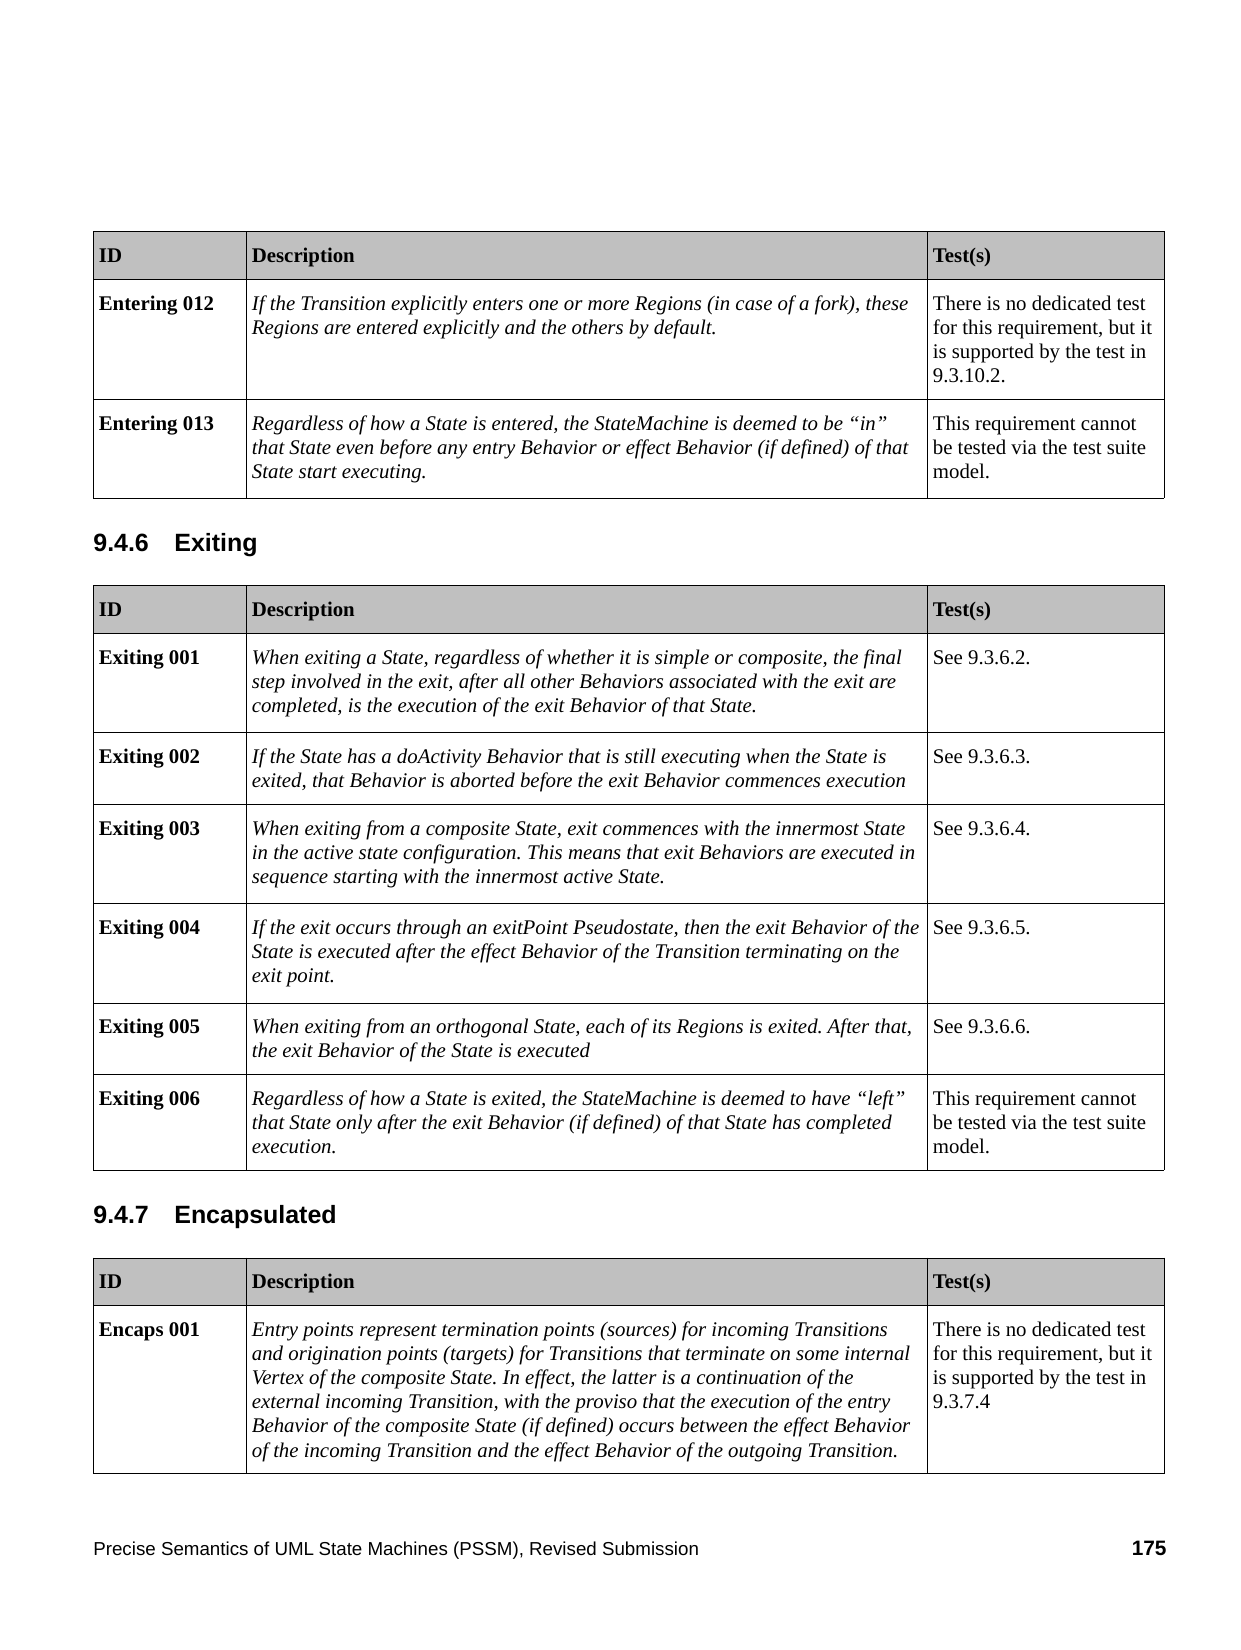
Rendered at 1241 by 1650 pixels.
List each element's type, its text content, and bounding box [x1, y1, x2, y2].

table_cell See 9.3.6.4. [928, 805, 1164, 903]
table_cell See 9.3.6.6. [928, 1004, 1164, 1074]
table_header ID [94, 1259, 246, 1305]
table_cell Entry points represent termination points (sources) for incoming Transitions and origination points (targets) for Transitions that terminate on some internal Vertex of the composite State. In effect, the latter is a continuation of the external incoming Transition, with the proviso that the execution of the entry Behavior of the composite State (if defined) occurs between the effect Behavior of the incoming Transition and the effect Behavior of the outgoing Transition. [247, 1306, 927, 1473]
table_cell There is no dedicated test for this requirement, but it is supported by the test in 9.3.10.2. [928, 280, 1164, 399]
table_cell When exiting a State, regardless of whether it is simple or composite, the final step involved in the exit, after all other Behaviors associated with the exit are completed, is the execution of the exit Behavior of that State. [247, 634, 927, 732]
table_cell Entering 013 [94, 400, 246, 498]
table_cell Exiting 004 [94, 904, 246, 1002]
subtitle Encapsulated [93, 1199, 1164, 1228]
table_header Description [247, 1259, 927, 1305]
table_header Description [247, 586, 927, 633]
table_cell If the exit occurs through an exitPoint Pseudostate, then the exit Behavior of the State is executed after the effect Behavior of the Transition terminating on the exit point. [247, 904, 927, 1002]
table_header ID [94, 586, 246, 633]
table_cell There is no dedicated test for this requirement, but it is supported by the test in 9.3.7.4 [928, 1306, 1164, 1473]
table_cell Encaps 001 [94, 1306, 246, 1473]
table_header ID [94, 232, 246, 279]
table_cell Exiting 005 [94, 1004, 246, 1074]
table_cell When exiting from an orthogonal State, each of its Regions is exited. After that, the exit Behavior of the State is executed [247, 1004, 927, 1074]
table_cell Exiting 001 [94, 634, 246, 732]
table_cell See 9.3.6.2. [928, 634, 1164, 732]
table_header Test(s) [928, 586, 1164, 633]
table_cell Exiting 003 [94, 805, 246, 903]
table_cell Exiting 006 [94, 1075, 246, 1170]
table_cell Exiting 002 [94, 733, 246, 804]
table_cell Regardless of how a State is entered, the StateMachine is deemed to be “in” that State even before any entry Behavior or effect Behavior (if defined) of that State start executing. [247, 400, 927, 498]
table_cell See 9.3.6.3. [928, 733, 1164, 804]
table_cell This requirement cannot be tested via the test suite model. [928, 1075, 1164, 1170]
table_cell When exiting from a composite State, exit commences with the innermost State in the active state configuration. This means that exit Behaviors are executed in sequence starting with the innermost active State. [247, 805, 927, 903]
table_header Test(s) [928, 1259, 1164, 1305]
table_header Description [247, 232, 927, 279]
table_cell See 9.3.6.5. [928, 904, 1164, 1002]
table_cell This requirement cannot be tested via the test suite model. [928, 400, 1164, 498]
table_cell If the Transition explicitly enters one or more Regions (in case of a fork), these Regions are entered explicitly and the others by default. [247, 280, 927, 399]
table_cell If the State has a doActivity Behavior that is still executing when the State is exited, that Behavior is aborted before the exit Behavior commences execution [247, 733, 927, 804]
table_cell Entering 012 [94, 280, 246, 399]
table_cell Regardless of how a State is exited, the StateMachine is deemed to have “left” that State only after the exit Behavior (if defined) of that State has completed execution. [247, 1075, 927, 1170]
table_header Test(s) [928, 232, 1164, 279]
subtitle Exiting [93, 527, 1164, 556]
